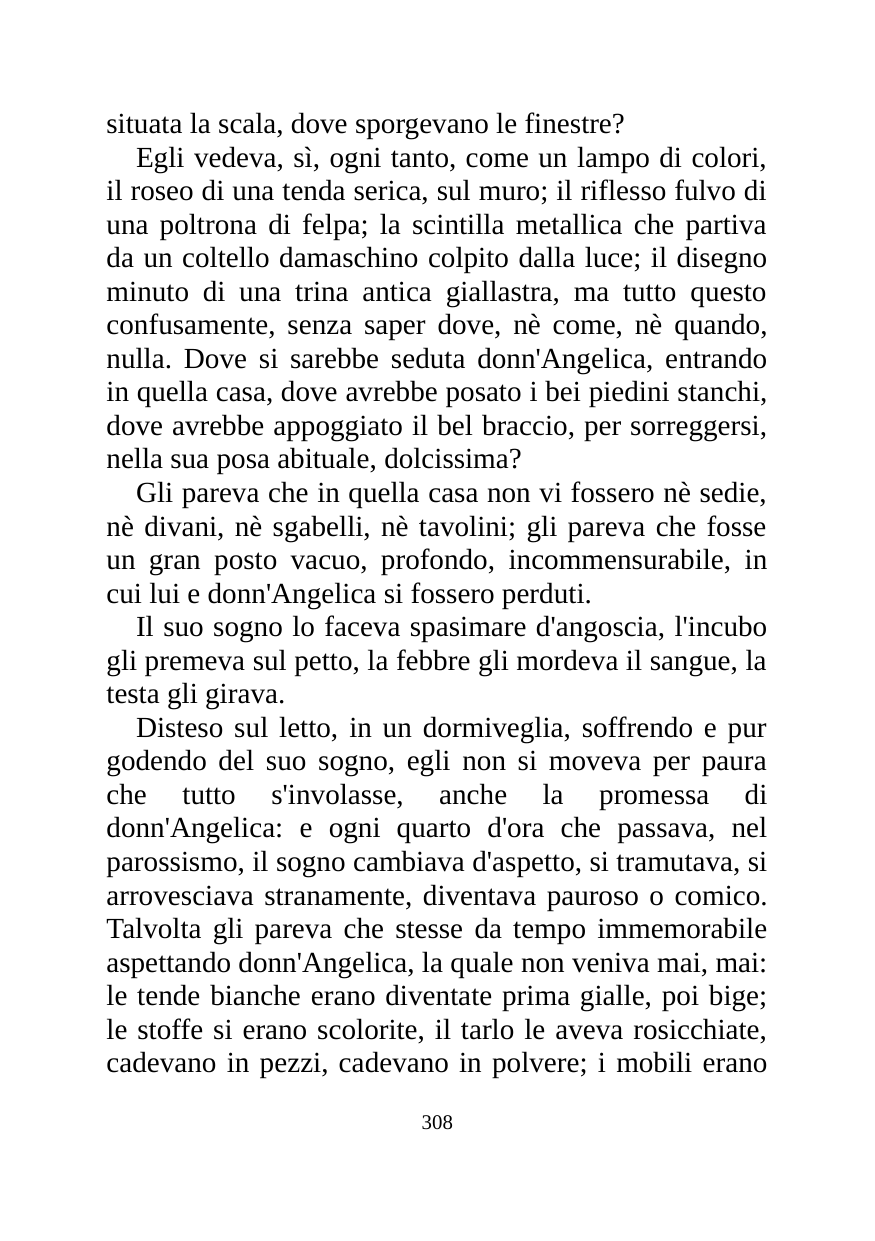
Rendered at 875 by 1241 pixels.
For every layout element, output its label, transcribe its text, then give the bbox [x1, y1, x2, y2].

text situata la scala, dove sporgevano le finestre? [106, 106, 768, 140]
text Il suo sogno lo faceva spasimare d'angoscia, l'incubo gli premeva sul petto, la febbre gli mordeva il sangue, la testa gli girava. [106, 609, 768, 710]
text Gli pareva che in quella casa non vi fossero nè sedie, nè divani, nè sgabelli, nè tavolini; gli pareva che fosse un gran posto vacuo, profondo, incommensurabile, in cui lui e donn'Angelica si fossero perduti. [106, 475, 768, 609]
text Egli vedeva, sì, ogni tanto, come un lampo di colori, il roseo di una tenda serica, sul muro; il riflesso fulvo di una poltrona di felpa; la scintilla metallica che partiva da un coltello damaschino colpito dalla luce; il disegno minuto di una trina antica giallastra, ma tutto questo confusamente, senza saper dove, nè come, nè quando, nulla. Dove si sarebbe seduta donn'Angelica, entrando in quella casa, dove avrebbe posato i bei piedini stanchi, dove avrebbe appoggiato il bel braccio, per sorreggersi, nella sua posa abituale, dolcissima? [106, 140, 768, 475]
text Disteso sul letto, in un dormiveglia, soffrendo e pur godendo del suo sogno, egli non si moveva per paura che tutto s'involasse, anche la promessa di donn'Angelica: e ogni quarto d'ora che passava, nel parossismo, il sogno cambiava d'aspetto, si tramutava, si arrovesciava stranamente, diventava pauroso o comico. Talvolta gli pareva che stesse da tempo immemorabile aspettando donn'Angelica, la quale non veniva mai, mai: le tende bianche erano diventate prima gialle, poi bige; le stoffe si erano scolorite, il tarlo le aveva rosicchiate, cadevano in pezzi, cadevano in polvere; i mobili erano [106, 710, 768, 1079]
